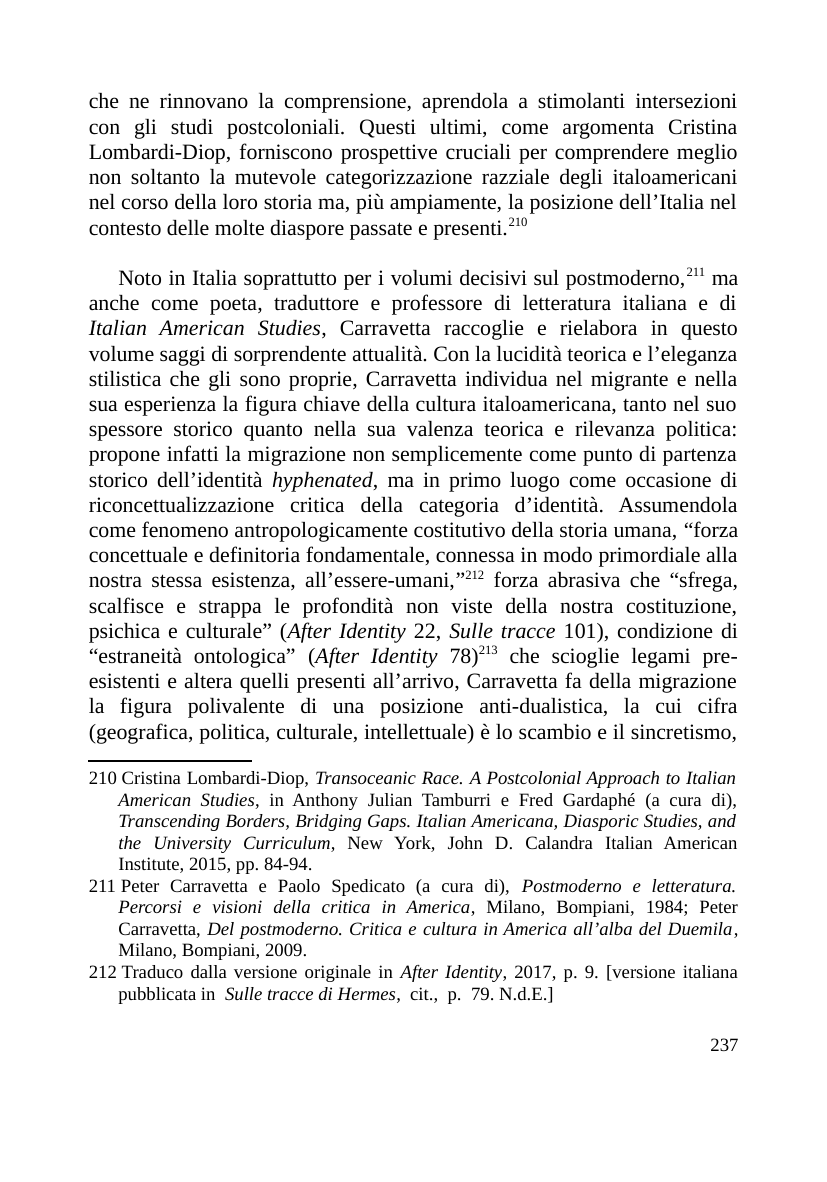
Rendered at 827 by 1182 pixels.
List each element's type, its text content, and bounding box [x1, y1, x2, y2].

text che ne rinnovano la comprensione, aprendola a stimolanti intersezioni con gli studi postcoloniali. Questi ultimi, come argomenta Cristina Lombardi-Diop, forniscono prospettive cruciali per comprendere meglio non soltanto la mutevole categorizzazione razziale degli italoamericani nel corso della loro storia ma, più ampiamente, la posizione dell’Italia nel contesto delle molte diaspore passate e presenti. [88, 88, 738, 240]
text Cristina Lombardi-Diop, Transoceanic Race. A Postcolonial Approach to Italian American Studies, in Anthony Julian Tamburri e Fred Gardaphé (a cura di), Transcending Borders, Bridging Gaps. Italian Americana, Diasporic Studies, and the University Curriculum, New York, John D. Calandra Italian American Institute, 2015, pp. 84-94. [88, 767, 738, 875]
text Noto in Italia soprattutto per i volumi decisivi sul postmoderno, ma anche come poeta, traduttore e professore di letteratura italiana e di Italian American Studies, Carravetta raccoglie e rielabora in questo volume saggi di sorprendente attualità. Con la lucidità teorica e l’eleganza stilistica che gli sono proprie, Carravetta individua nel migrante e nella sua esperienza la figura chiave della cultura italoamericana, tanto nel suo spessore storico quanto nella sua valenza teorica e rilevanza politica: propone infatti la migrazione non semplicemente come punto di partenza storico dell’identità hyphenated, ma in primo luogo come occasione di riconcettualizzazione critica della categoria d’identità. Assumendola come fenomeno antropologicamente costitutivo della storia umana, “forza concettuale e definitoria fondamentale, connessa in modo primordiale alla nostra stessa esistenza, all’essere-umani,” forza abrasiva che “sfrega, scalfisce e strappa le profondità non viste della nostra costituzione, psichica e culturale” (After Identity 22, Sulle tracce 101), condizione di “estraneità ontologica” (After Identity 78) che scioglie legami pre-esistenti e altera quelli presenti all’arrivo, Carravetta fa della migrazione la figura polivalente di una posizione anti-dualistica, la cui cifra (geografica, politica, culturale, intellettuale) è lo scambio e il sincretismo, [88, 265, 738, 744]
text Peter Carravetta e Paolo Spedicato (a cura di), Postmoderno e letteratura. Percorsi e visioni della critica in America, Milano, Bompiani, 1984; Peter Carravetta, Del postmoderno. Critica e cultura in America all’alba del Duemila, Milano, Bompiani, 2009. [88, 875, 738, 961]
text Traduco dalla versione originale in After Identity, 2017, p. 9. [versione italiana pubblicata in Sulle tracce di Hermes, cit., p. 79. N.d.E.] [88, 961, 738, 1004]
